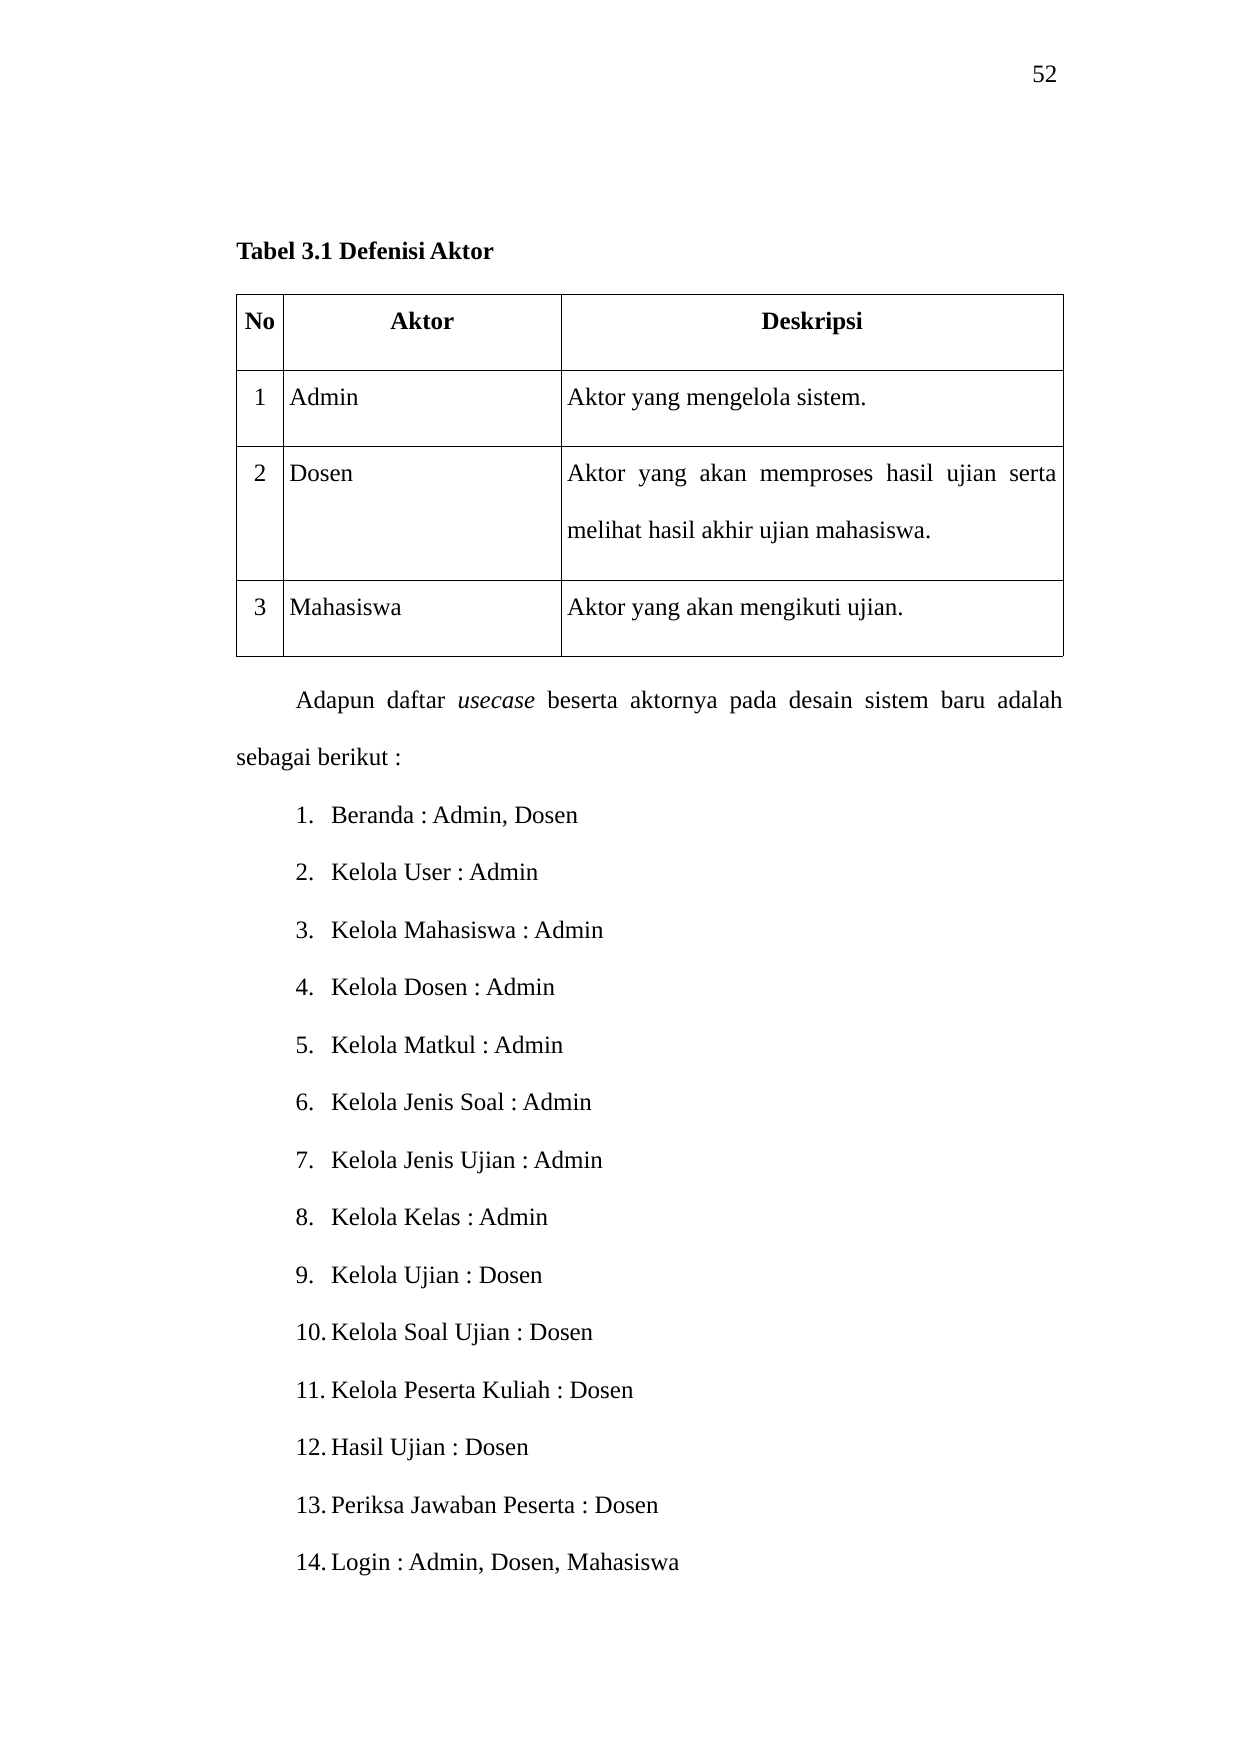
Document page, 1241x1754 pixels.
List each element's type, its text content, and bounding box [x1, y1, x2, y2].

list Kelola Kelas : Admin [295, 1202, 1063, 1231]
table_header Aktor [284, 295, 561, 370]
text Tabel 3.1 Defenisi Aktor [236, 236, 1063, 265]
list Beranda : Admin, Dosen [295, 800, 1063, 828]
list Kelola Matkul : Admin [295, 1030, 1063, 1058]
list Login : Admin, Dosen, Mahasiswa [295, 1547, 1063, 1576]
list Periksa Jawaban Peserta : Dosen [295, 1490, 1063, 1518]
list Kelola Ujian : Dosen [295, 1260, 1063, 1288]
table_cell Aktor yang mengelola sistem. [562, 371, 1063, 446]
list Kelola Soal Ujian : Dosen [295, 1317, 1063, 1346]
table_cell 1 [237, 371, 283, 446]
list Kelola Jenis Soal : Admin [295, 1087, 1063, 1116]
list Kelola Mahasiswa : Admin [295, 915, 1063, 943]
list Kelola Dosen : Admin [295, 972, 1063, 1001]
list Kelola User : Admin [295, 857, 1063, 886]
table_cell 2 [237, 447, 283, 580]
table_header Deskripsi [562, 295, 1063, 370]
table_cell 3 [237, 581, 283, 656]
table_cell Aktor yang akan mengikuti ujian. [562, 581, 1063, 656]
table_cell Mahasiswa [284, 581, 561, 656]
list Kelola Jenis Ujian : Admin [295, 1145, 1063, 1173]
table_cell Admin [284, 371, 561, 446]
table_header No [237, 295, 283, 370]
table_cell Dosen [284, 447, 561, 580]
list Hasil Ujian : Dosen [295, 1432, 1063, 1461]
list Kelola Peserta Kuliah : Dosen [295, 1375, 1063, 1403]
table_cell Aktor yang akan memproses hasil ujian serta melihat hasil akhir ujian mahasiswa. [562, 447, 1063, 580]
text Adapun daftar usecase beserta aktornya pada desain sistem baru adalah sebagai berikut : [236, 685, 1063, 771]
